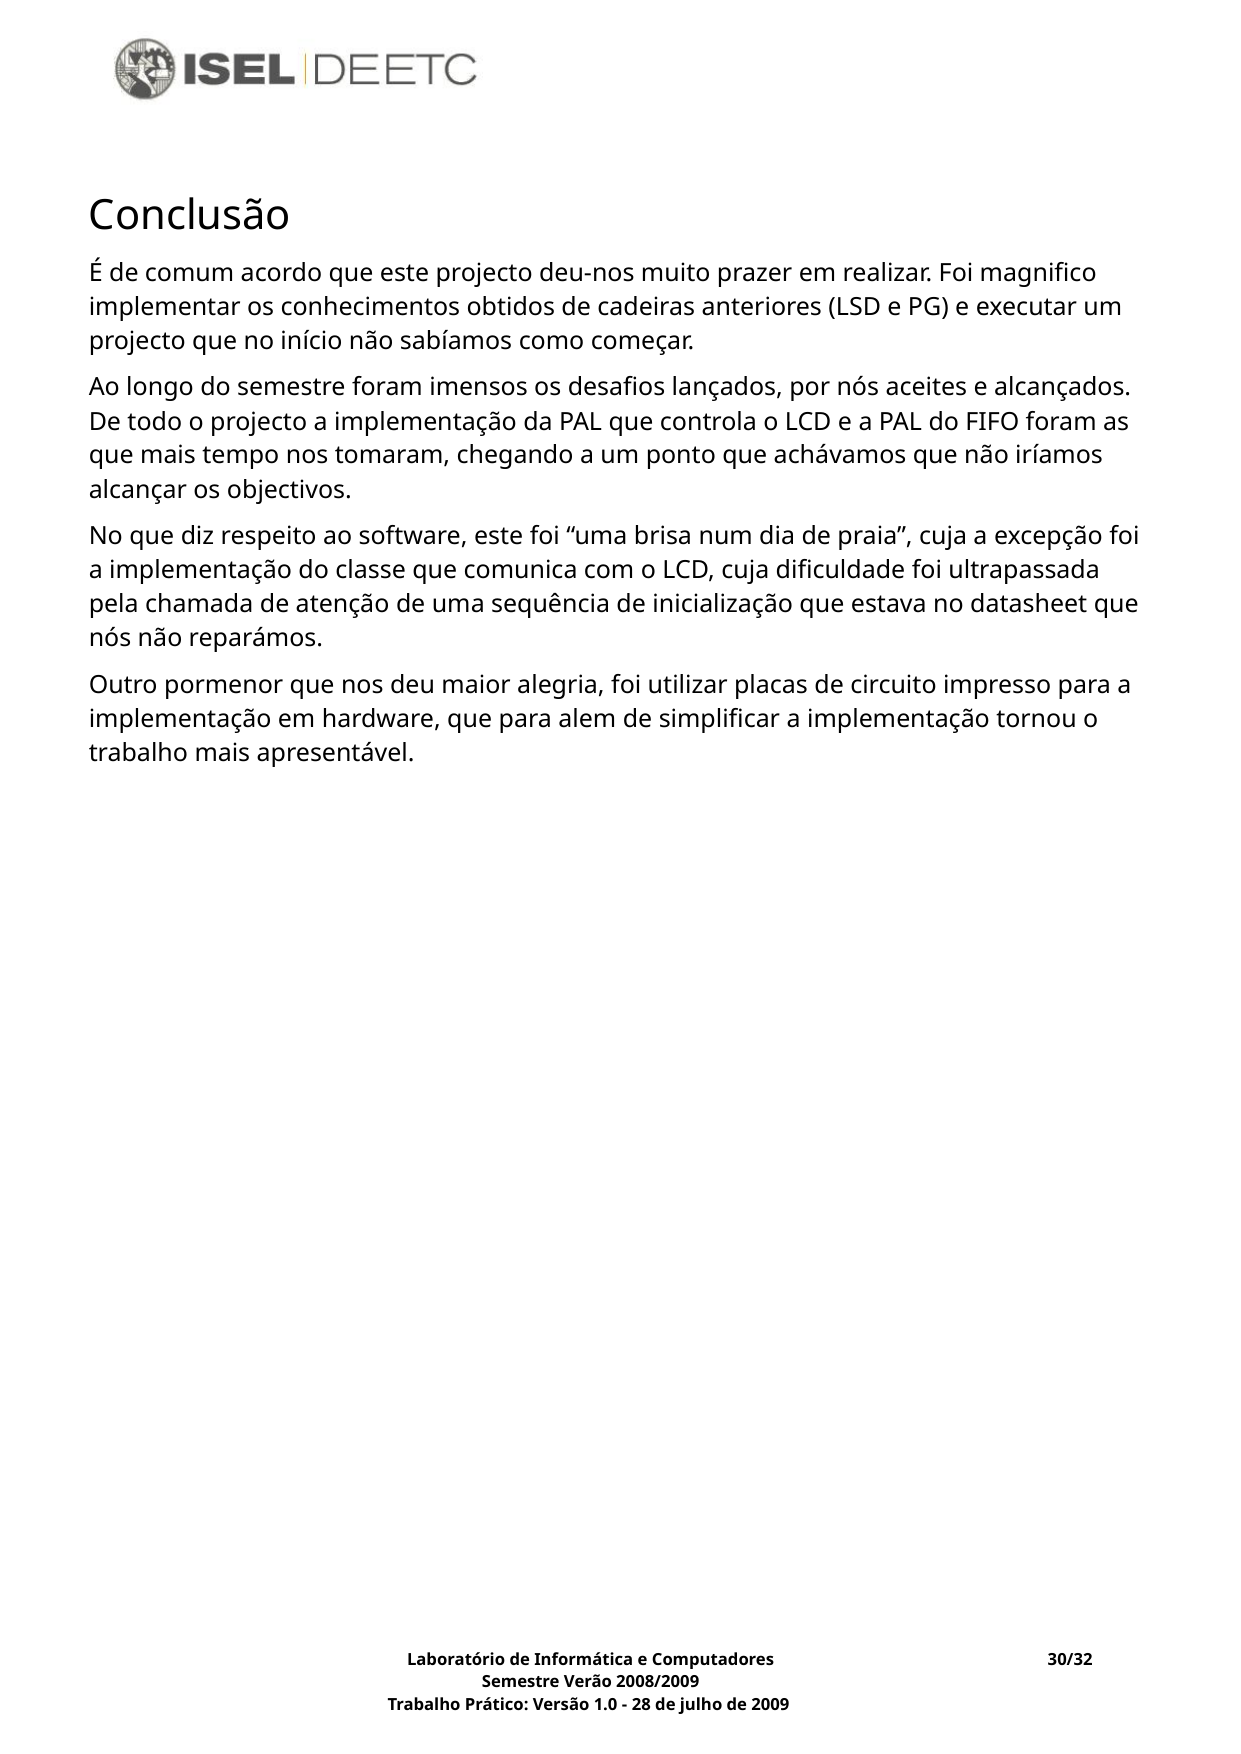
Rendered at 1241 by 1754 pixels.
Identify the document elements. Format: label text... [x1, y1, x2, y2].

text Outro pormenor que nos deu maior alegria, foi utilizar placas de circuito impresso para a implementação em hardware, que para alem de simplificar a implementação tornou o trabalho mais apresentável. [88, 667, 1152, 769]
picture [105, 24, 507, 125]
text No que diz respeito ao software, este foi “uma brisa num dia de praia”, cuja a excepção foi a implementação do classe que comunica com o LCD, cuja dificuldade foi ultrapassada pela chamada de atenção de uma sequência de inicialização que estava no datasheet que nós não reparámos. [88, 518, 1152, 654]
text É de comum acordo que este projecto deu-nos muito prazer em realizar. Foi magnifico implementar os conhecimentos obtidos de cadeiras anteriores (LSD e PG) e executar um projecto que no início não sabíamos como começar. [88, 254, 1152, 357]
text Ao longo do semestre foram imensos os desafios lançados, por nós aceites e alcançados. De todo o projecto a implementação da PAL que controla o LCD e a PAL do FIFO foram as que mais tempo nos tomaram, chegando a um ponto que achávamos que não iríamos alcançar os objectivos. [88, 369, 1152, 505]
subtitle Conclusão [88, 185, 1152, 242]
